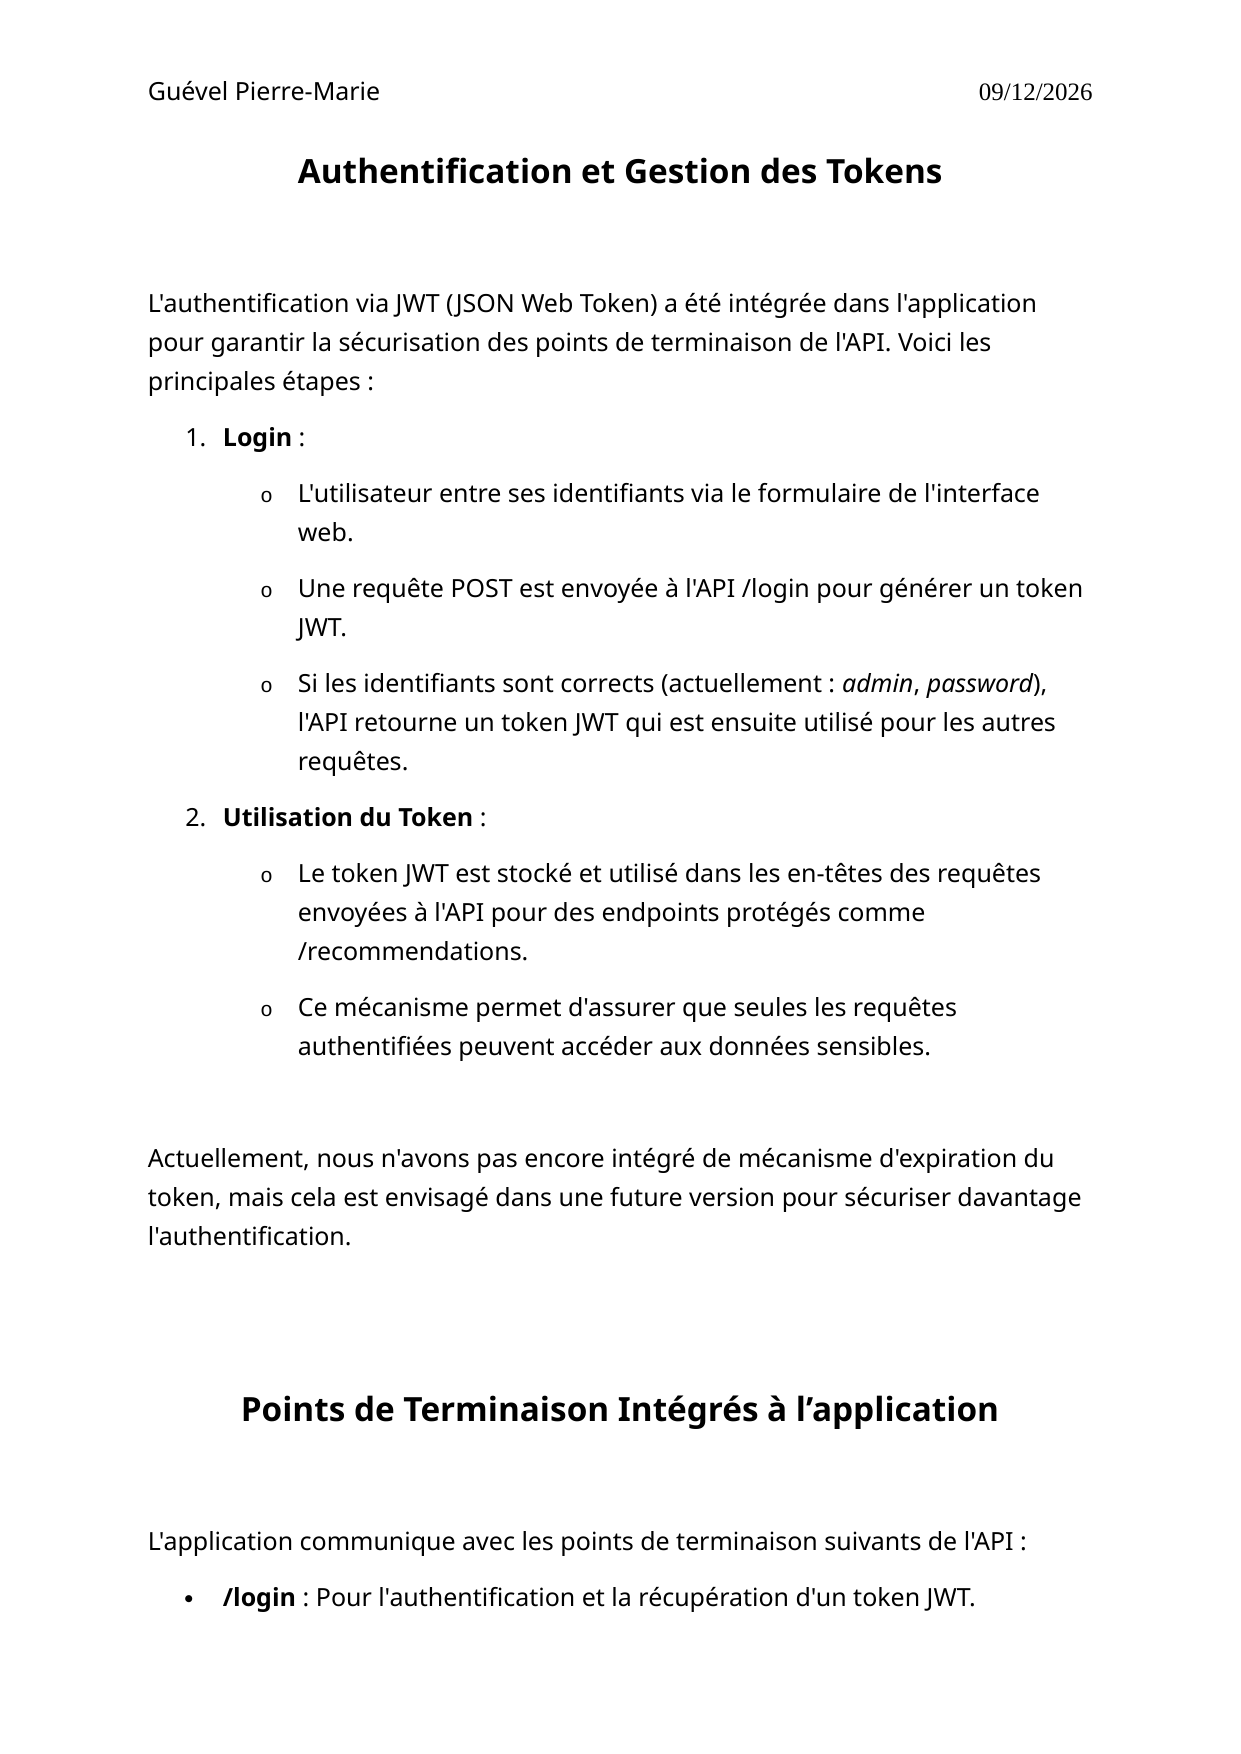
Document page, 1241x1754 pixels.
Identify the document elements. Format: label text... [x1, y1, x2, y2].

list Ce mécanisme permet d'assurer que seules les requêtes authentifiées peuvent accéder aux données sensibles. [260, 989, 1093, 1063]
text L'application communique avec les points de terminaison suivants de l'API : [148, 1524, 1093, 1558]
list Login : [185, 419, 1093, 453]
list Une requête POST est envoyée à l'API /login pour générer un token JWT. [260, 570, 1093, 643]
list /login : Pour l'authentification et la récupération d'un token JWT. [185, 1580, 1093, 1614]
text Actuellement, nous n'avons pas encore intégré de mécanisme d'expiration du token, mais cela est envisagé dans une future version pour sécuriser davantage l'authentification. [148, 1140, 1093, 1253]
list Si les identifiants sont corrects (actuellement : admin, password), l'API retourne un token JWT qui est ensuite utilisé pour les autres requêtes. [260, 665, 1093, 778]
list L'utilisateur entre ses identifiants via le formulaire de l'interface web. [260, 475, 1093, 548]
list Le token JWT est stocké et utilisé dans les en-têtes des requêtes envoyées à l'API pour des endpoints protégés comme /recommendations. [260, 855, 1093, 968]
text Authentification et Gestion des Tokens [148, 148, 1093, 193]
text L'authentification via JWT (JSON Web Token) a été intégrée dans l'application pour garantir la sécurisation des points de terminaison de l'API. Voici les principales étapes : [148, 285, 1093, 398]
list Utilisation du Token : [185, 799, 1093, 833]
text Points de Terminaison Intégrés à l’application [148, 1386, 1093, 1432]
